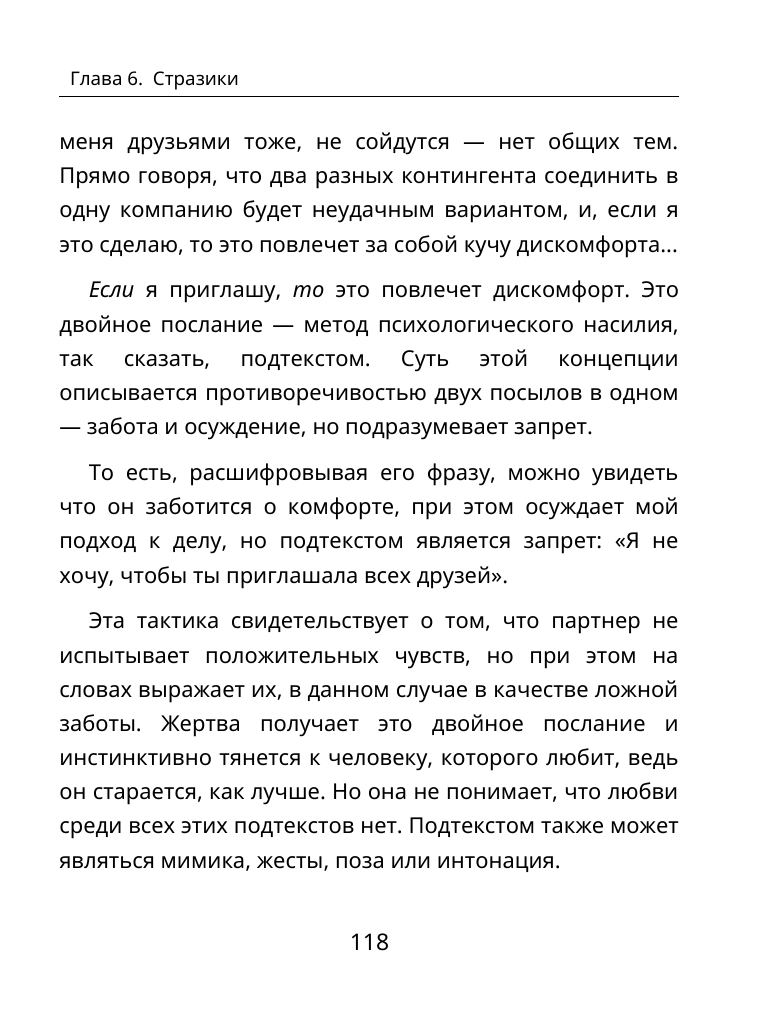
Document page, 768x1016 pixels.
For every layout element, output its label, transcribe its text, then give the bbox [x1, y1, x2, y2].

text То есть, расшифровывая его фразу, можно увидеть что он заботится о комфорте, при этом осуждает мой подход к делу, но подтекстом является запрет: «Я не хочу, чтобы ты приглашала всех друзей». [59, 457, 679, 589]
text меня друзьями тоже, не сойдутся — нет общих тем. Прямо говоря, что два разных контингента соединить в одну компанию будет неудачным вариантом, и, если я это сделаю, то это повлечет за собой кучу дискомфорта... [59, 126, 679, 258]
text Если я приглашу, то это повлечет дискомфорт. Это двойное послание — метод психологического насилия, так сказать, подтекстом. Суть этой концепции описывается противоречивостью двух посылов в одном — забота и осуждение, но подразумевает запрет. [59, 274, 679, 441]
text Эта тактика свидетельствует о том, что партнер не испытывает положительных чувств, но при этом на словах выражает их, в данном случае в качестве ложной заботы. Жертва получает это двойное послание и инстинктивно тянется к человеку, которого любит, ведь он старается, как лучше. Но она не понимает, что любви среди всех этих подтекстов нет. Подтекстом также может являться мимика, жесты, поза или интонация. [59, 606, 679, 874]
